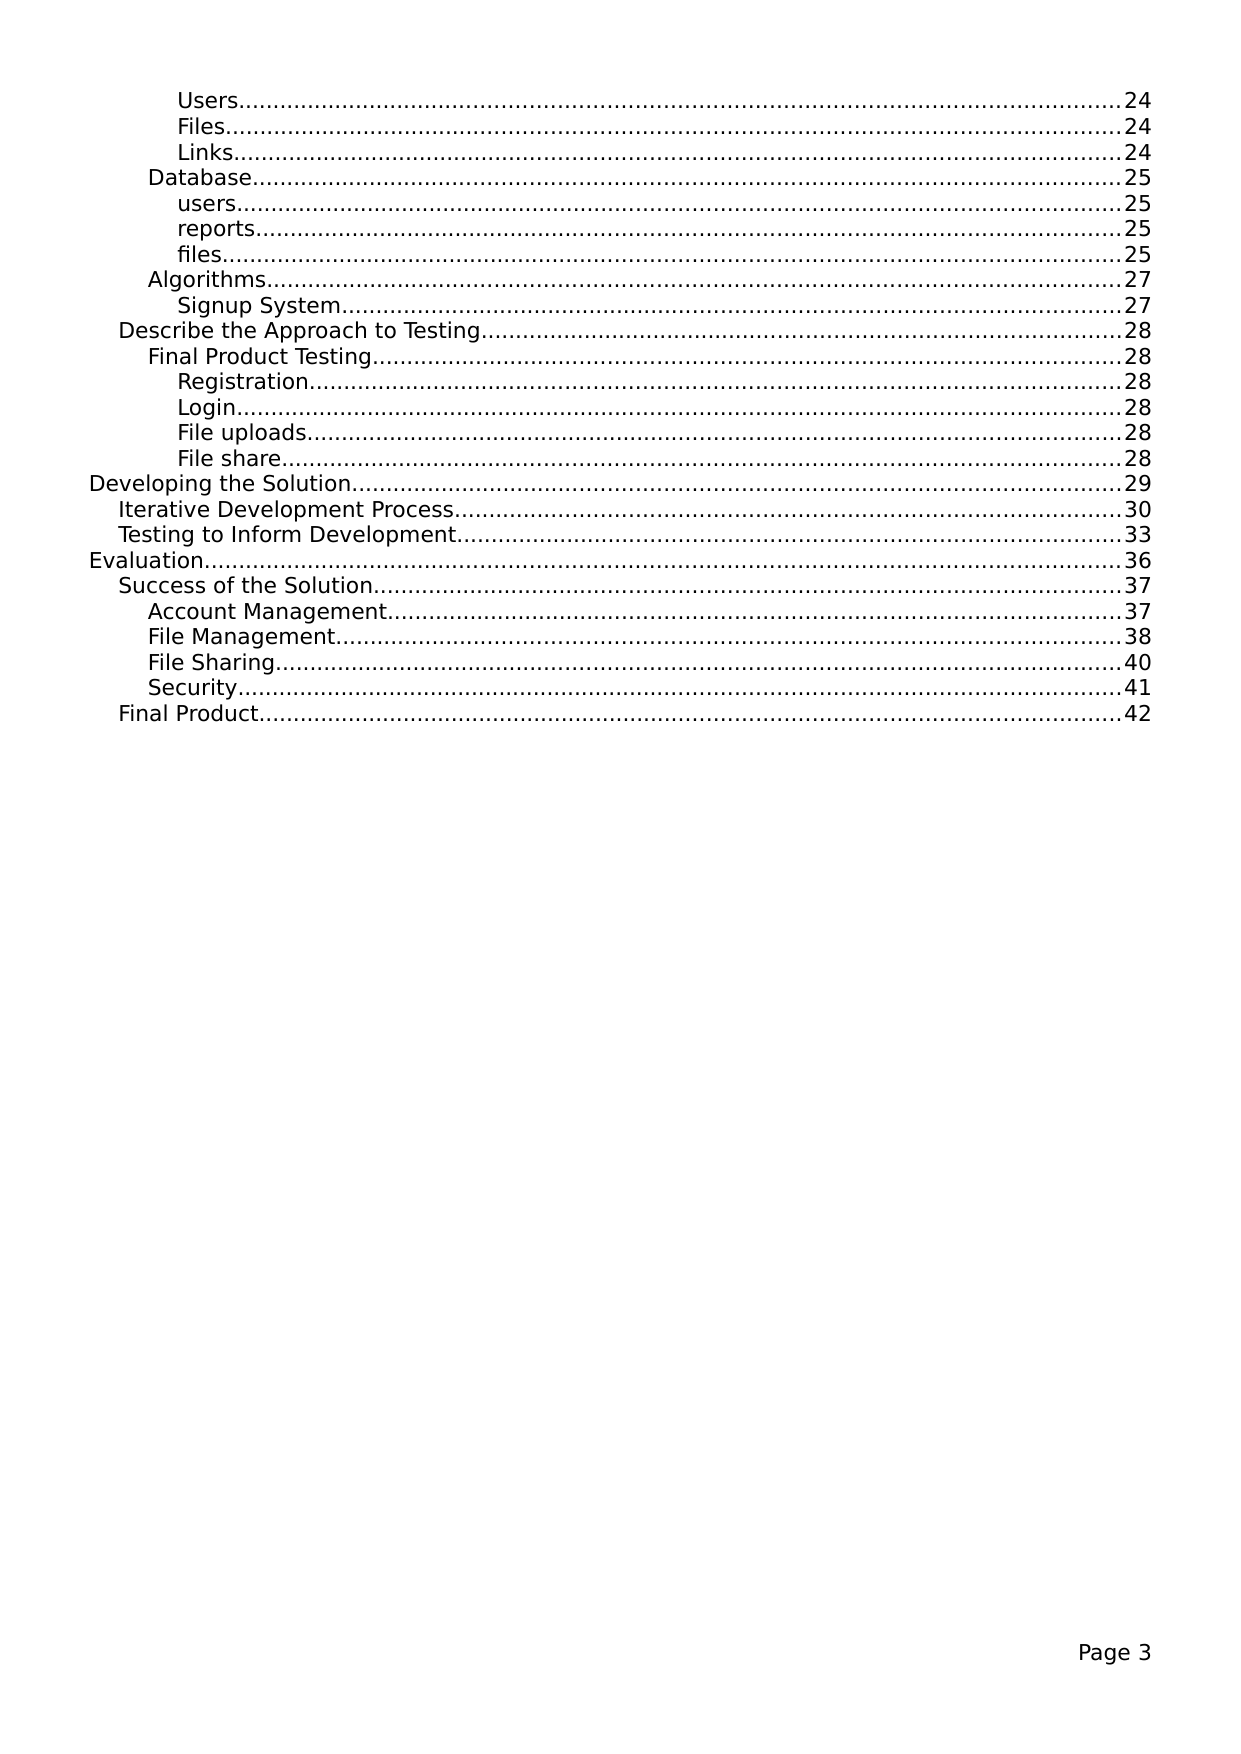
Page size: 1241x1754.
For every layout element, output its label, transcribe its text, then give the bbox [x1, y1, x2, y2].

text File Management 38 [148, 624, 1152, 650]
text Final Product 42 [118, 701, 1152, 727]
text Success of the Solution 37 [118, 573, 1152, 599]
text users 25 [177, 191, 1152, 216]
text Final Product Testing 28 [148, 344, 1152, 369]
text File Sharing 40 [148, 650, 1152, 676]
text reports 25 [177, 216, 1152, 242]
text files 25 [177, 242, 1152, 267]
text Algorithms 27 [148, 267, 1152, 293]
text Database 25 [148, 165, 1152, 191]
text Security 41 [148, 676, 1152, 701]
text Users 24 [177, 88, 1152, 114]
text File uploads 28 [177, 420, 1152, 446]
text Files 24 [177, 114, 1152, 139]
text Describe the Approach to Testing 28 [118, 318, 1152, 344]
text Developing the Solution 29 [88, 471, 1152, 497]
text Registration 28 [177, 369, 1152, 395]
text Links 24 [177, 139, 1152, 165]
text Testing to Inform Development 33 [118, 522, 1152, 548]
text Evaluation 36 [88, 548, 1152, 573]
text Iterative Development Process 30 [118, 497, 1152, 522]
text Login 28 [177, 395, 1152, 420]
text File share 28 [177, 446, 1152, 471]
text Signup System 27 [177, 293, 1152, 318]
text Account Management 37 [148, 599, 1152, 624]
